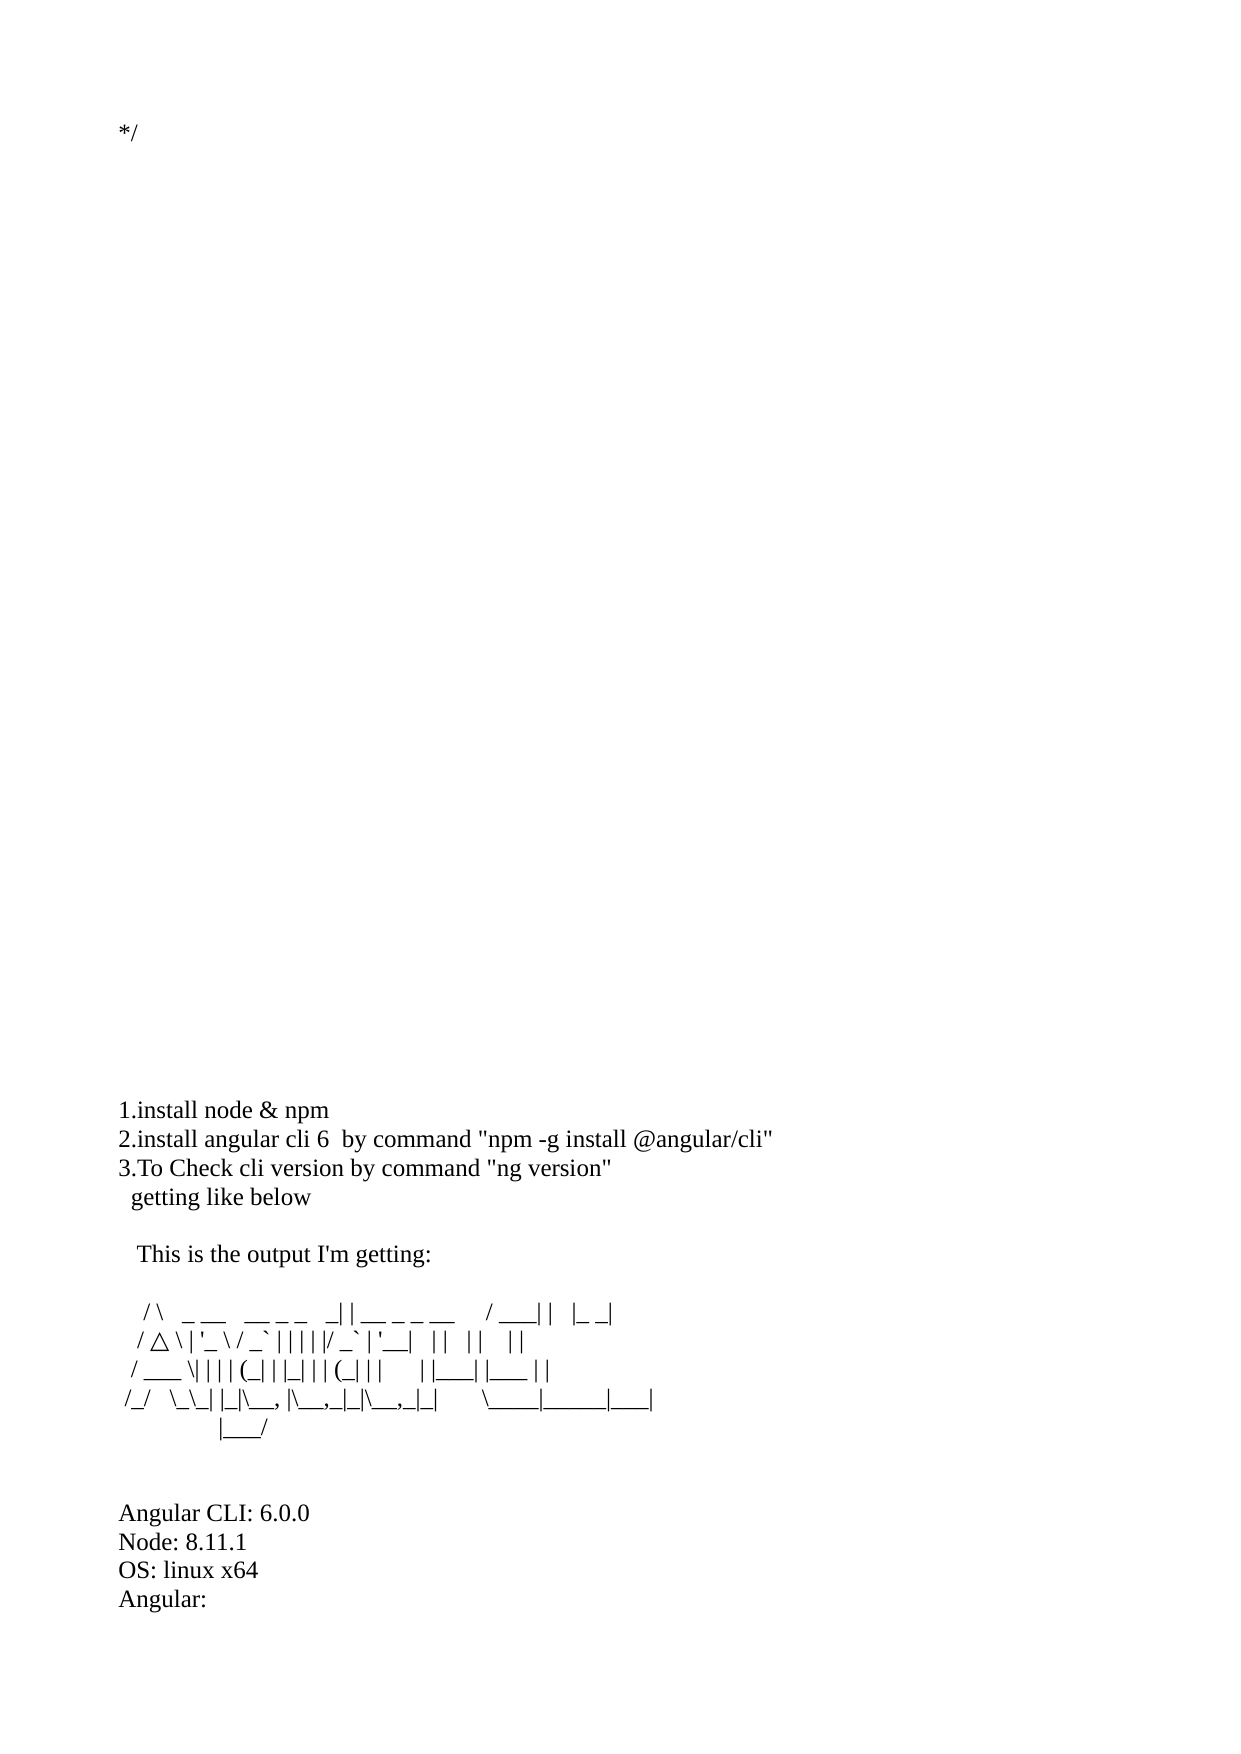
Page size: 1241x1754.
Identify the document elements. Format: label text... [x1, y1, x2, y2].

text 1.install node & npm [118, 1096, 1122, 1124]
text 3.To Check cli version by command "ng version" [118, 1153, 1122, 1182]
text This is the output I'm getting: [118, 1239, 1122, 1268]
text |___/ [118, 1412, 1122, 1441]
text Angular: [118, 1584, 1122, 1613]
text getting like below [118, 1182, 1122, 1211]
text /_/ \_\_| |_|\__, |\__,_|_|\__,_|_| \____|_____|___| [118, 1383, 1122, 1412]
text / △ \ | '_ \ / _` | | | | |/ _` | '__| | | | | | | [118, 1326, 1122, 1354]
text 2.install angular cli 6 by command "npm -g install @angular/cli" [118, 1124, 1122, 1153]
text OS: linux x64 [118, 1556, 1122, 1584]
text / ___ \| | | | (_| | |_| | | (_| | | | |___| |___ | | [118, 1354, 1122, 1383]
text Angular CLI: 6.0.0 [118, 1498, 1122, 1527]
text Node: 8.11.1 [118, 1527, 1122, 1556]
text */ [118, 118, 1122, 147]
text / \ _ __ __ _ _ _| | __ _ _ __ / ___| | |_ _| [118, 1297, 1122, 1326]
